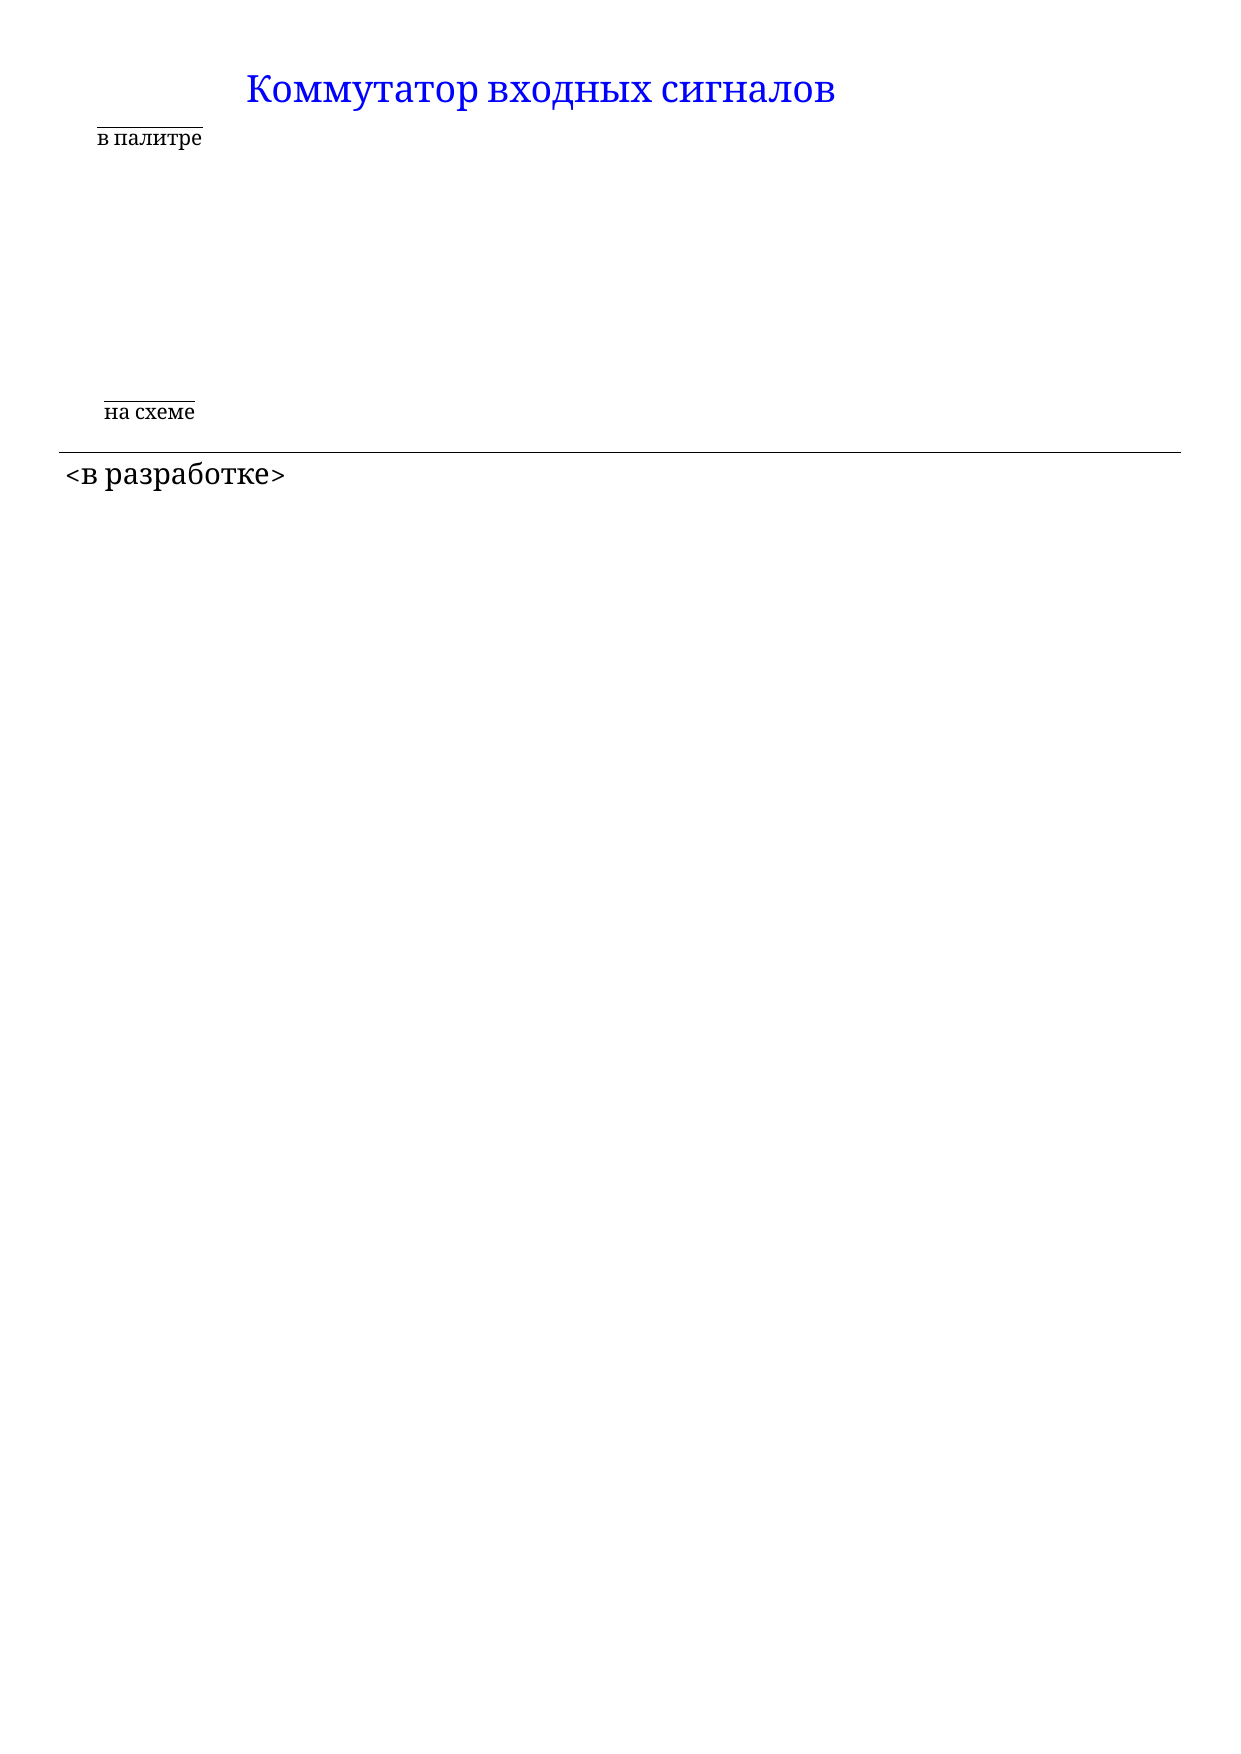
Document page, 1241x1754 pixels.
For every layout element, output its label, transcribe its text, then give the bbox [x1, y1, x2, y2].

table_cell [240, 395, 1181, 452]
table_header [59, 59, 240, 121]
table_cell в палитре [59, 121, 240, 178]
table_cell <в разработке> [59, 453, 1181, 510]
table_cell на схеме [59, 395, 240, 452]
table_cell [240, 178, 1181, 394]
table_cell [59, 178, 240, 394]
table_cell [240, 121, 1181, 178]
table_header Коммутатор входных сигналов [240, 59, 1181, 121]
